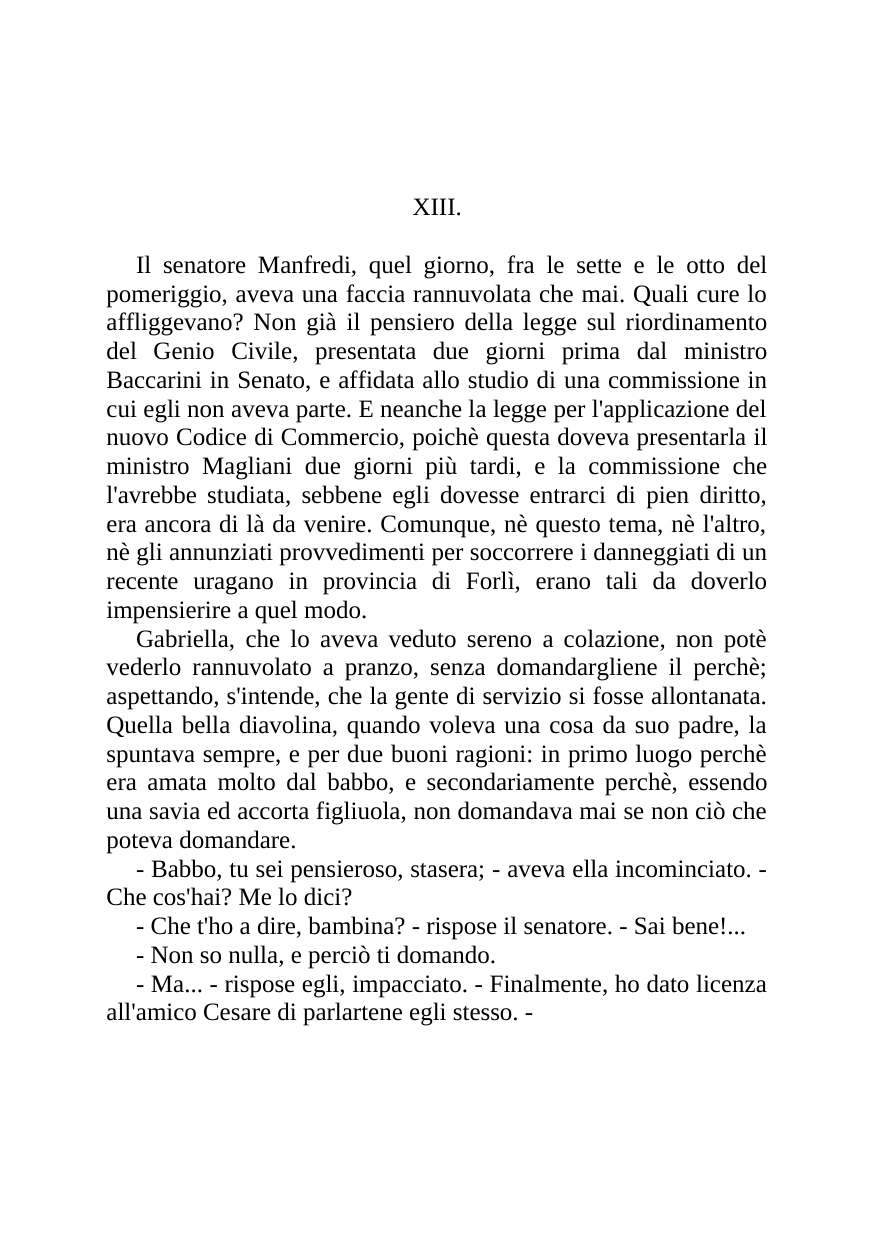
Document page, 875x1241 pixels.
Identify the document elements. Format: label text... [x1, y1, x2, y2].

text XIII. [106, 192, 768, 221]
text - Ma... - rispose egli, impacciato. - Finalmente, ho dato licenza all'amico Cesare di parlartene egli stesso. - [106, 969, 768, 1026]
text - Babbo, tu sei pensieroso, stasera; - aveva ella incominciato. - Che cos'hai? Me lo dici? [106, 854, 768, 911]
text - Che t'ho a dire, bambina? - rispose il senatore. - Sai bene!... [106, 911, 768, 940]
text - Non so nulla, e perciò ti domando. [106, 940, 768, 969]
text Il senatore Manfredi, quel giorno, fra le sette e le otto del pomeriggio, aveva una faccia rannuvolata che mai. Quali cure lo affliggevano? Non già il pensiero della legge sul riordinamento del Genio Civile, presentata due giorni prima dal ministro Baccarini in Senato, e affidata allo studio di una commissione in cui egli non aveva parte. E neanche la legge per l'applicazione del nuovo Codice di Commercio, poichè questa doveva presentarla il ministro Magliani due giorni più tardi, e la commissione che l'avrebbe studiata, sebbene egli dovesse entrarci di pien diritto, era ancora di là da venire. Comunque, nè questo tema, nè l'altro, nè gli annunziati provvedimenti per soccorrere i danneggiati di un recente uragano in provincia di Forlì, erano tali da doverlo impensierire a quel modo. [106, 250, 768, 624]
text Gabriella, che lo aveva veduto sereno a colazione, non potè vederlo rannuvolato a pranzo, senza domandargliene il perchè; aspettando, s'intende, che la gente di servizio si fosse allontanata. Quella bella diavolina, quando voleva una cosa da suo padre, la spuntava sempre, e per due buoni ragioni: in primo luogo perchè era amata molto dal babbo, e secondariamente perchè, essendo una savia ed accorta figliuola, non domandava mai se non ciò che poteva domandare. [106, 624, 768, 854]
